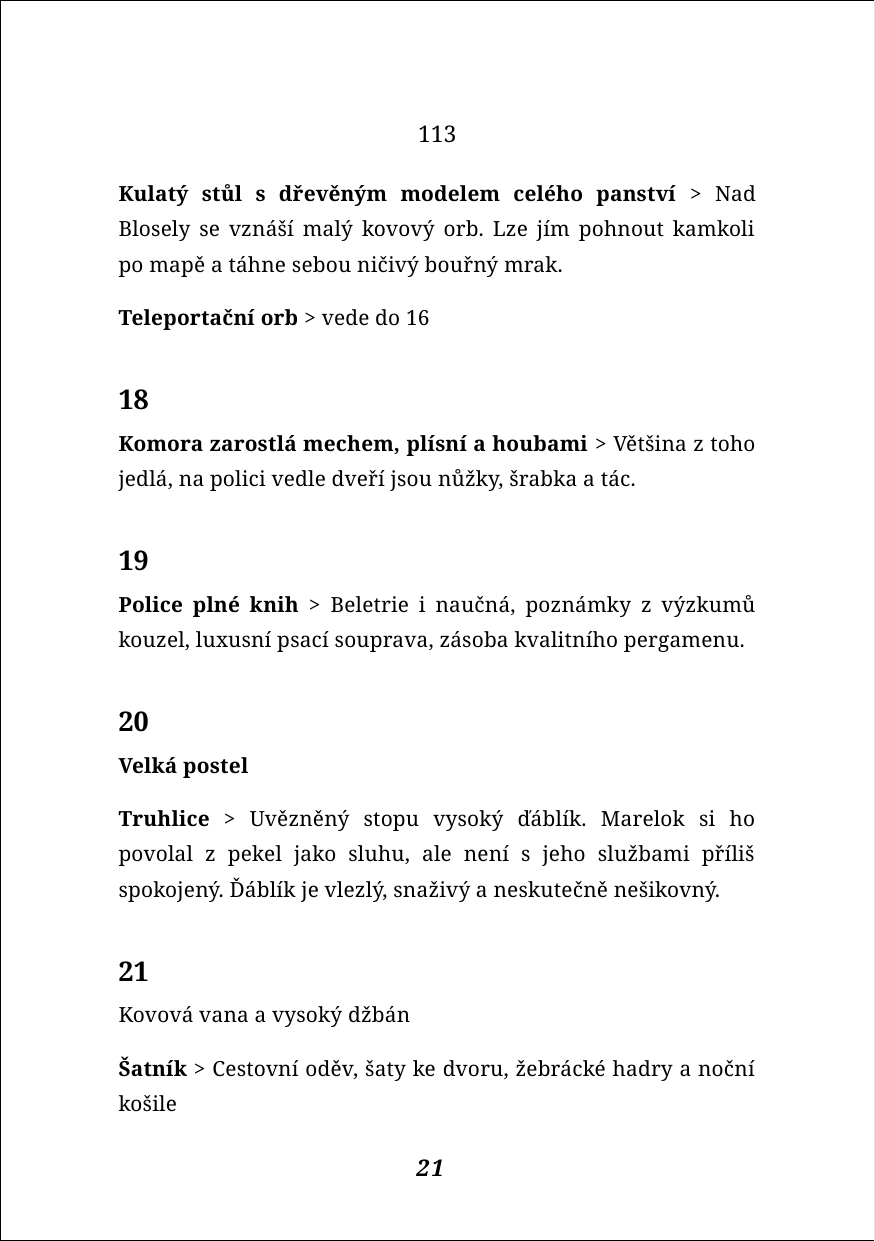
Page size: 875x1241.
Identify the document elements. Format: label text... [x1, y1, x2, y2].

subtitle 18 [118, 380, 756, 417]
subtitle 19 [118, 541, 756, 578]
text Kovová vana a vysoký džbán [118, 1001, 756, 1029]
text Kulatý stůl s dřevěným modelem celého panství > Nad Blosely se vznáší malý kovový orb. Lze jím pohnout kamkoli po mapě a táhne sebou ničivý bouřný mrak. [118, 179, 756, 278]
text Truhlice > Uvězněný stopu vysoký ďáblík. Marelok si ho povolal z pekel jako sluhu, ale není s jeho službami příliš spokojený. Ďáblík je vlezlý, snaživý a neskutečně nešikovný. [118, 804, 756, 903]
text Teleportační orb > vede do 16 [118, 303, 756, 332]
text Komora zarostlá mechem, plísní a houbami > Většina z toho jedlá, na polici vedle dveří jsou nůžky, šrabka a tác. [118, 429, 756, 493]
subtitle 21 [118, 952, 756, 989]
text Šatník > Cestovní oděv, šaty ke dvoru, žebrácké hadry a noční košile [118, 1054, 756, 1118]
text Police plné knih > Beletrie i naučná, poznámky z výzkumů kouzel, luxusní psací souprava, zásoba kvalitního pergamenu. [118, 590, 756, 654]
subtitle 20 [118, 702, 756, 739]
text Velká postel [118, 751, 756, 779]
